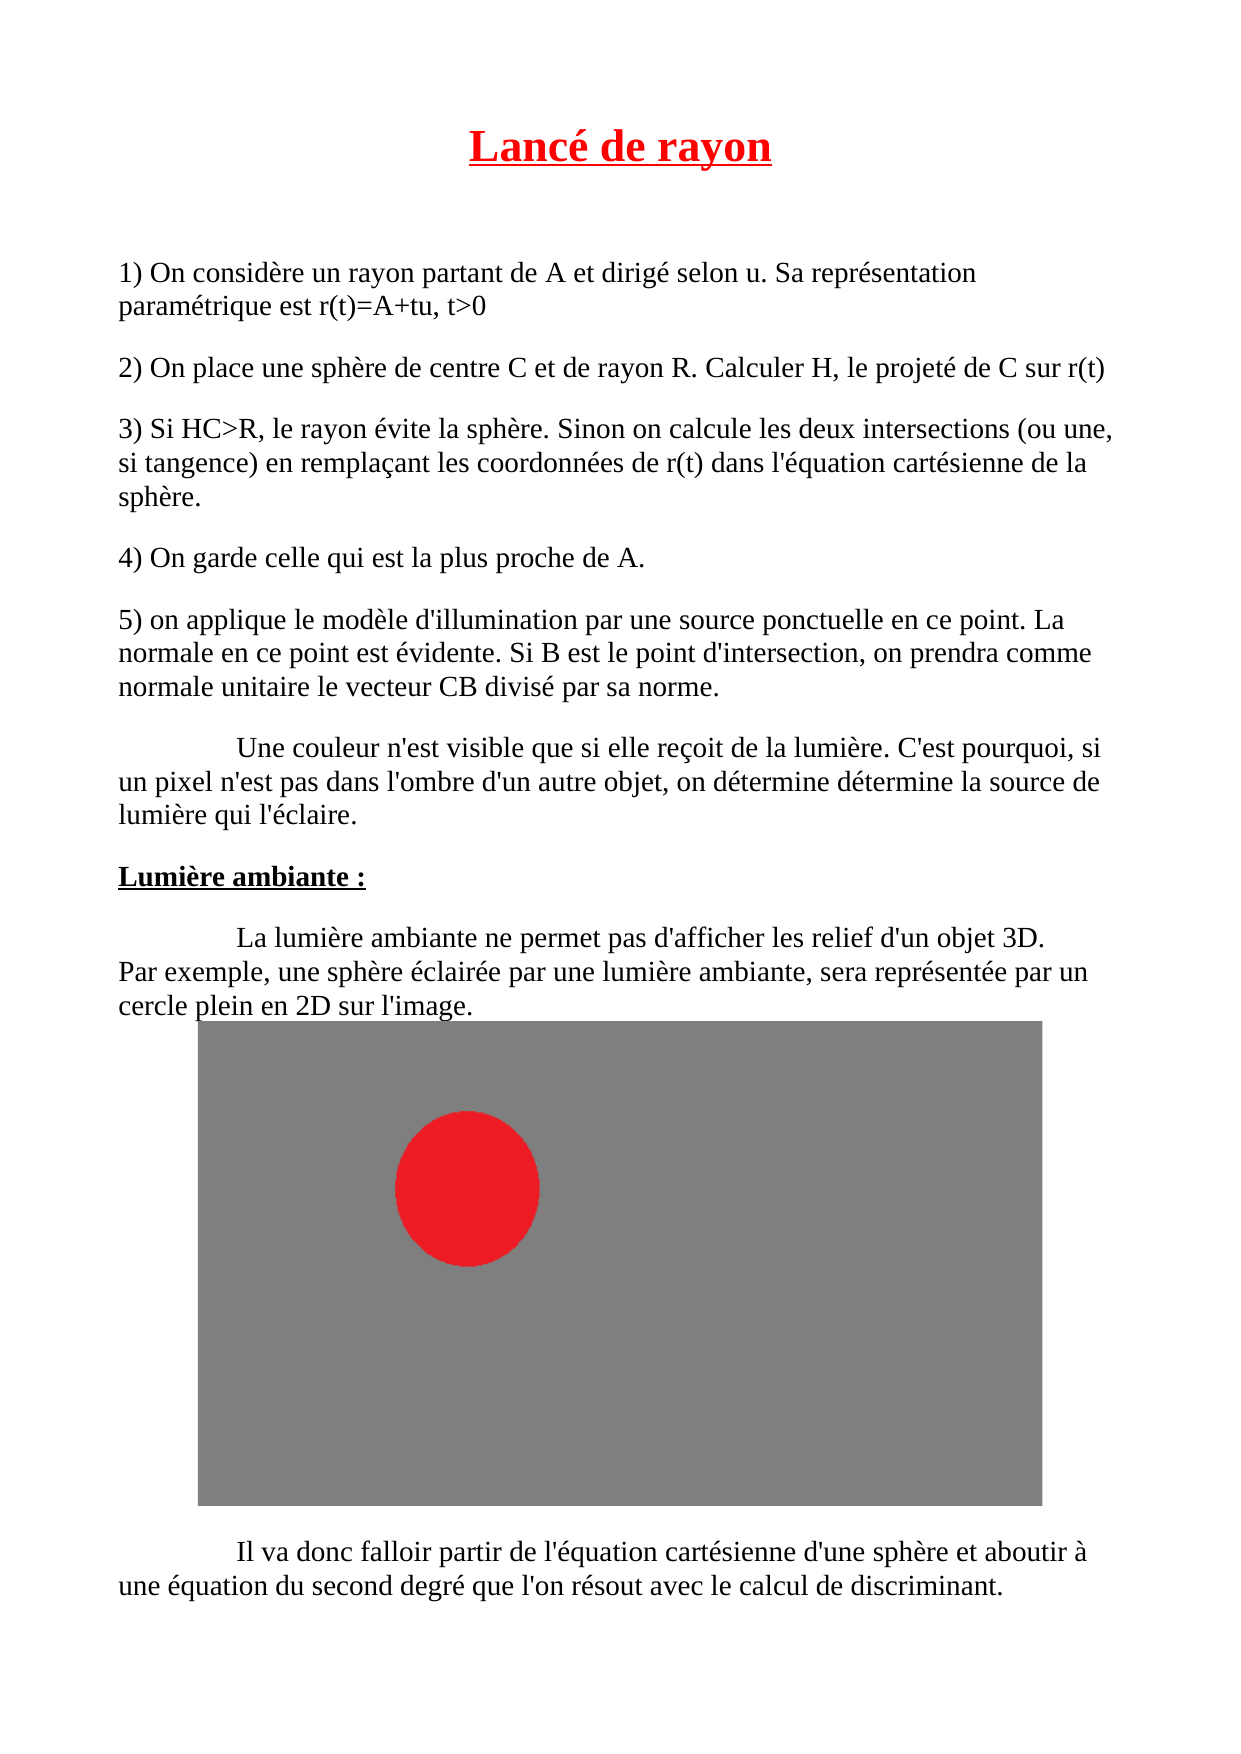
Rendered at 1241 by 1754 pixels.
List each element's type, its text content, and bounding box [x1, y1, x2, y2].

text Par exemple, une sphère éclairée par une lumière ambiante, sera représentée par un cercle plein en 2D sur l'image. [118, 954, 1122, 1021]
text Il va donc falloir partir de l'équation cartésienne d'une sphère et aboutir à une équation du second degré que l'on résout avec le calcul de discriminant. [118, 1534, 1122, 1601]
text Une couleur n'est visible que si elle reçoit de la lumière. C'est pourquoi, si un pixel n'est pas dans l'ombre d'un autre objet, on détermine détermine la source de lumière qui l'éclaire. [118, 730, 1122, 831]
text 4) On garde celle qui est la plus proche de A. [118, 540, 1122, 574]
text Lancé de rayon [118, 118, 1122, 171]
picture [197, 1021, 1043, 1506]
text La lumière ambiante ne permet pas d'afficher les relief d'un objet 3D. [118, 921, 1122, 954]
text 3) Si HC>R, le rayon évite la sphère. Sinon on calcule les deux intersections (ou une, si tangence) en remplaçant les coordonnées de r(t) dans l'équation cartésienne de la sphère. [118, 412, 1122, 512]
text 5) on applique le modèle d'illumination par une source ponctuelle en ce point. La normale en ce point est évidente. Si B est le point d'intersection, on prendra comme normale unitaire le vecteur CB divisé par sa norme. [118, 602, 1122, 702]
text 2) On place une sphère de centre C et de rayon R. Calculer H, le projeté de C sur r(t) [118, 350, 1122, 383]
text Lumière ambiante : [118, 859, 1122, 893]
text 1) On considère un rayon partant de A et dirigé selon u. Sa représentation paramétrique est r(t)=A+tu, t>0 [118, 255, 1122, 322]
